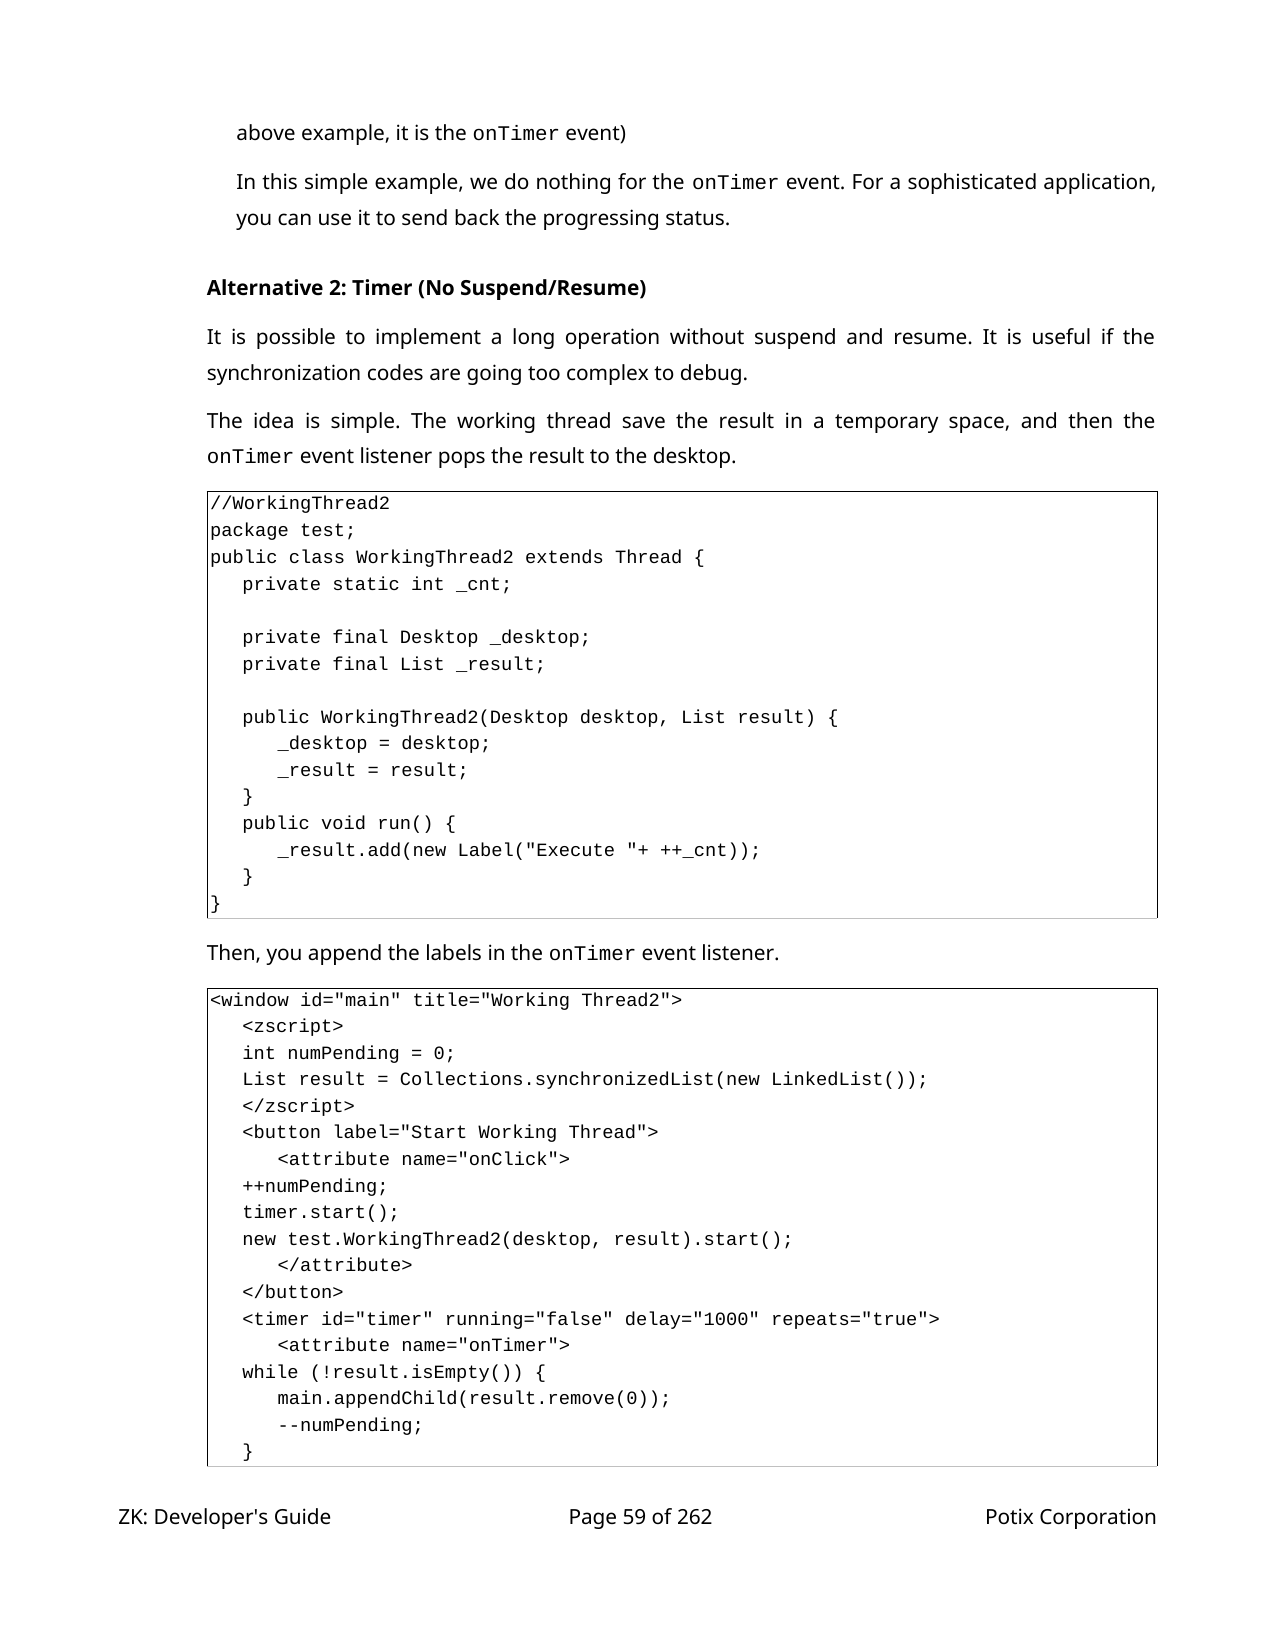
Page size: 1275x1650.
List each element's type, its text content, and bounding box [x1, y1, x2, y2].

text In this simple example, we do nothing for the onTimer event. For a sophisticated application, you can use it to send back the progressing status. [236, 167, 1157, 231]
subtitle Alternative 2: Timer (No Suspend/Resume) [207, 273, 1157, 302]
text package test; [208, 518, 1157, 542]
text <window id="main" title="Working Thread2"> <zscript> int numPending = 0; List result = Collections.synchronizedList(new LinkedList()); </zscript> <button label="Start Working Thread"> <attribute name="onClick"> ++numPending; timer.start(); new test.WorkingThread2(desktop, result).start(); </attribute> </button> <timer id="timer" running="false" delay="1000" repeats="true"> <attribute name="onTimer"> while (!result.isEmpty()) { main.appendChild(result.remove(0)); --numPending; } [208, 989, 1157, 1466]
text The idea is simple. The working thread save the result in a temporary space, and then the onTimer event listener pops the result to the desktop. [207, 406, 1157, 470]
text public class WorkingThread2 extends Thread { private static int _cnt; private final Desktop _desktop; private final List _result; public WorkingThread2(Desktop desktop, List result) { _desktop = desktop; _result = result; } public void run() { _result.add(new Label("Execute "+ ++_cnt)); } } [208, 545, 1157, 918]
text above example, it is the onTimer event) [236, 118, 1157, 147]
text //WorkingThread2 [208, 492, 1157, 515]
text Then, you append the labels in the onTimer event listener. [207, 938, 1157, 967]
text It is possible to implement a long operation without suspend and resume. It is useful if the synchronization codes are going too complex to debug. [207, 322, 1157, 386]
